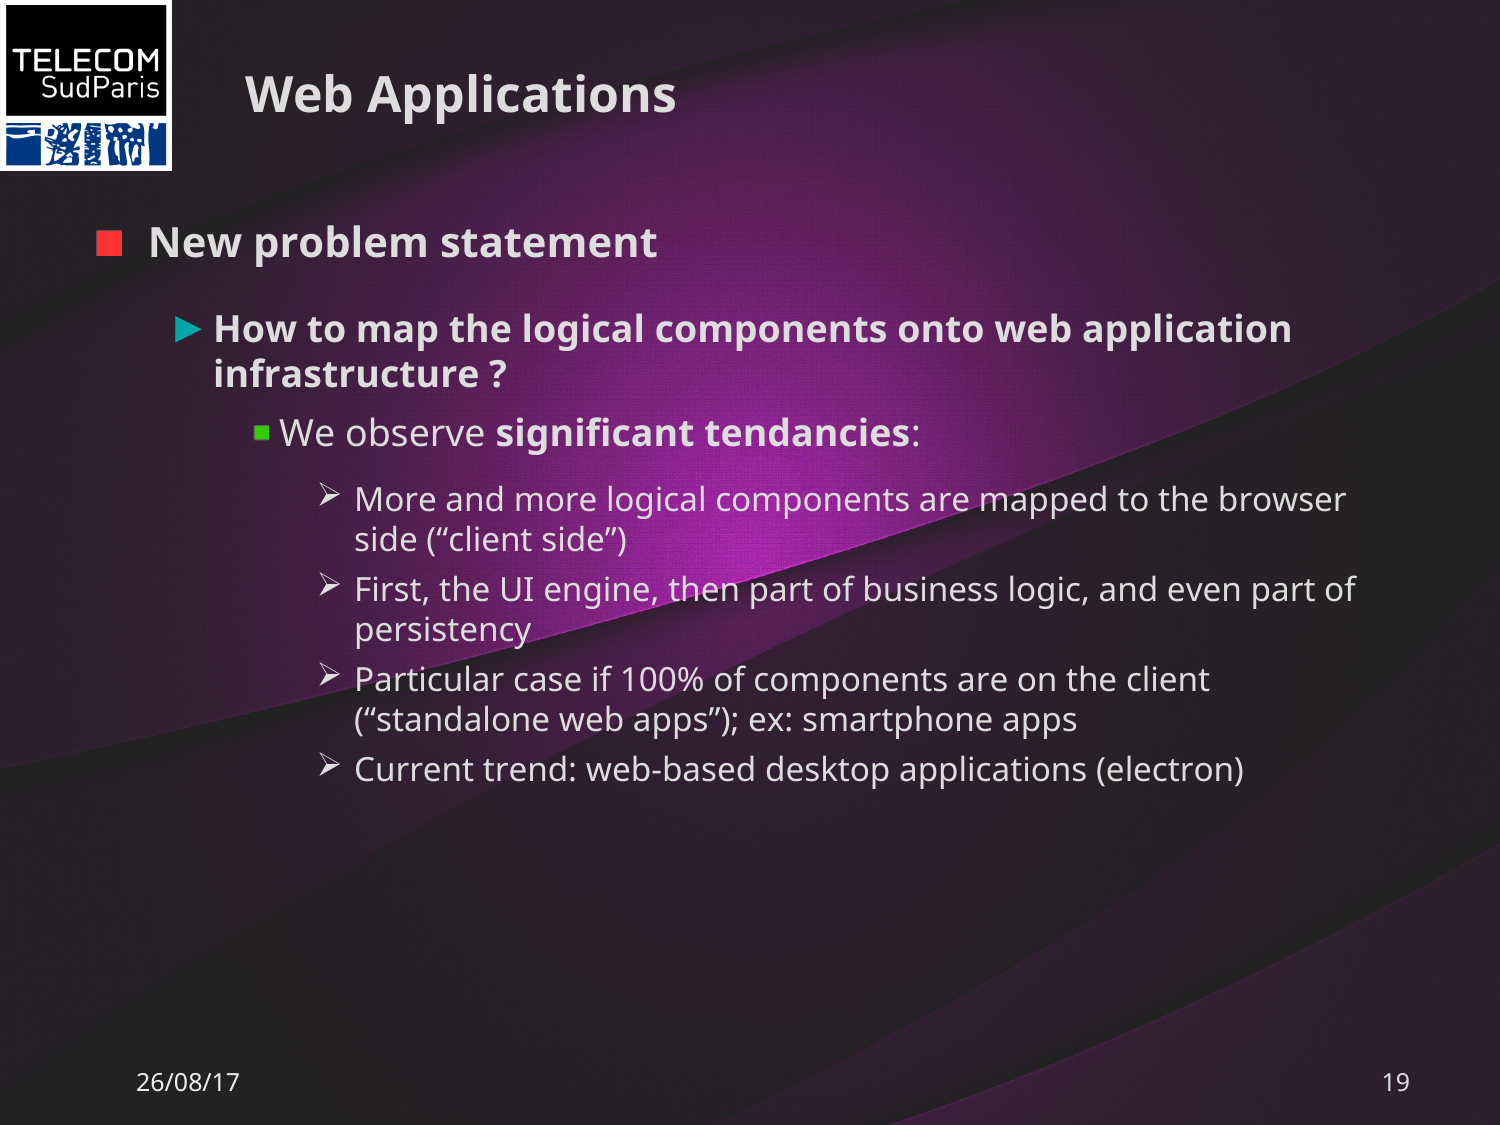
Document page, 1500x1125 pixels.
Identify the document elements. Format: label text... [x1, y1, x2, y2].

list New problem statement How to map the logical components onto web application infrastructure ? We observe significant tendancies: More and more logical components are mapped to the browser side (“client side”) First, the UI engine, then part of business logic, and even part of persistency Particular case if 100% of components are on the client (“standalone web apps”); ex: smartphone apps Current trend: web-based desktop applications (electron) [76, 207, 1427, 977]
picture [0, 0, 1500, 1125]
title Web Applications [230, 19, 1429, 165]
